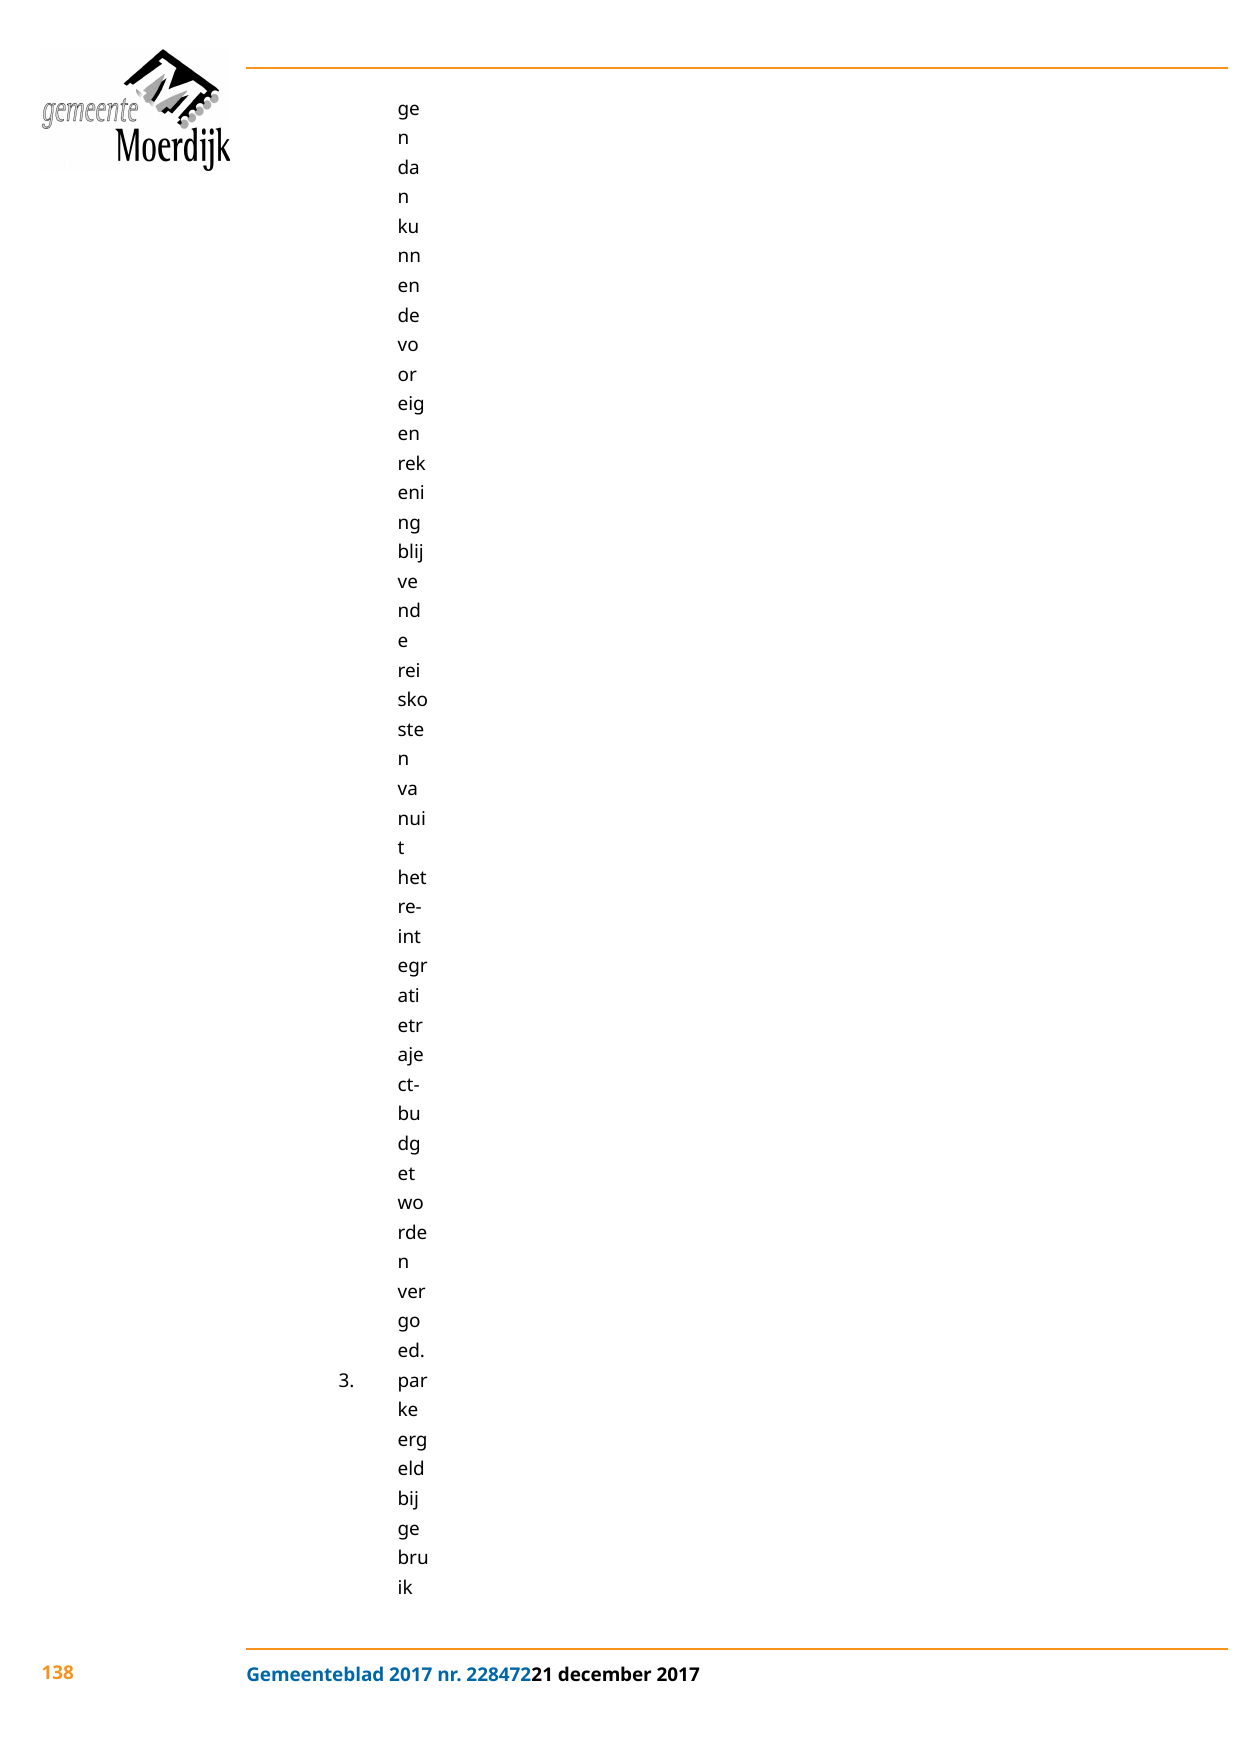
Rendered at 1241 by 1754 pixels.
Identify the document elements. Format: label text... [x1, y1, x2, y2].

picture [41, 47, 231, 172]
table_cell [248, 95, 338, 1600]
table_cell gen dan kunnen de voor eigen rekening blijvende reiskosten vanuit het re-integratietraject-budget worden vergoed. parkeergeld bij gebruik [338, 95, 429, 1600]
